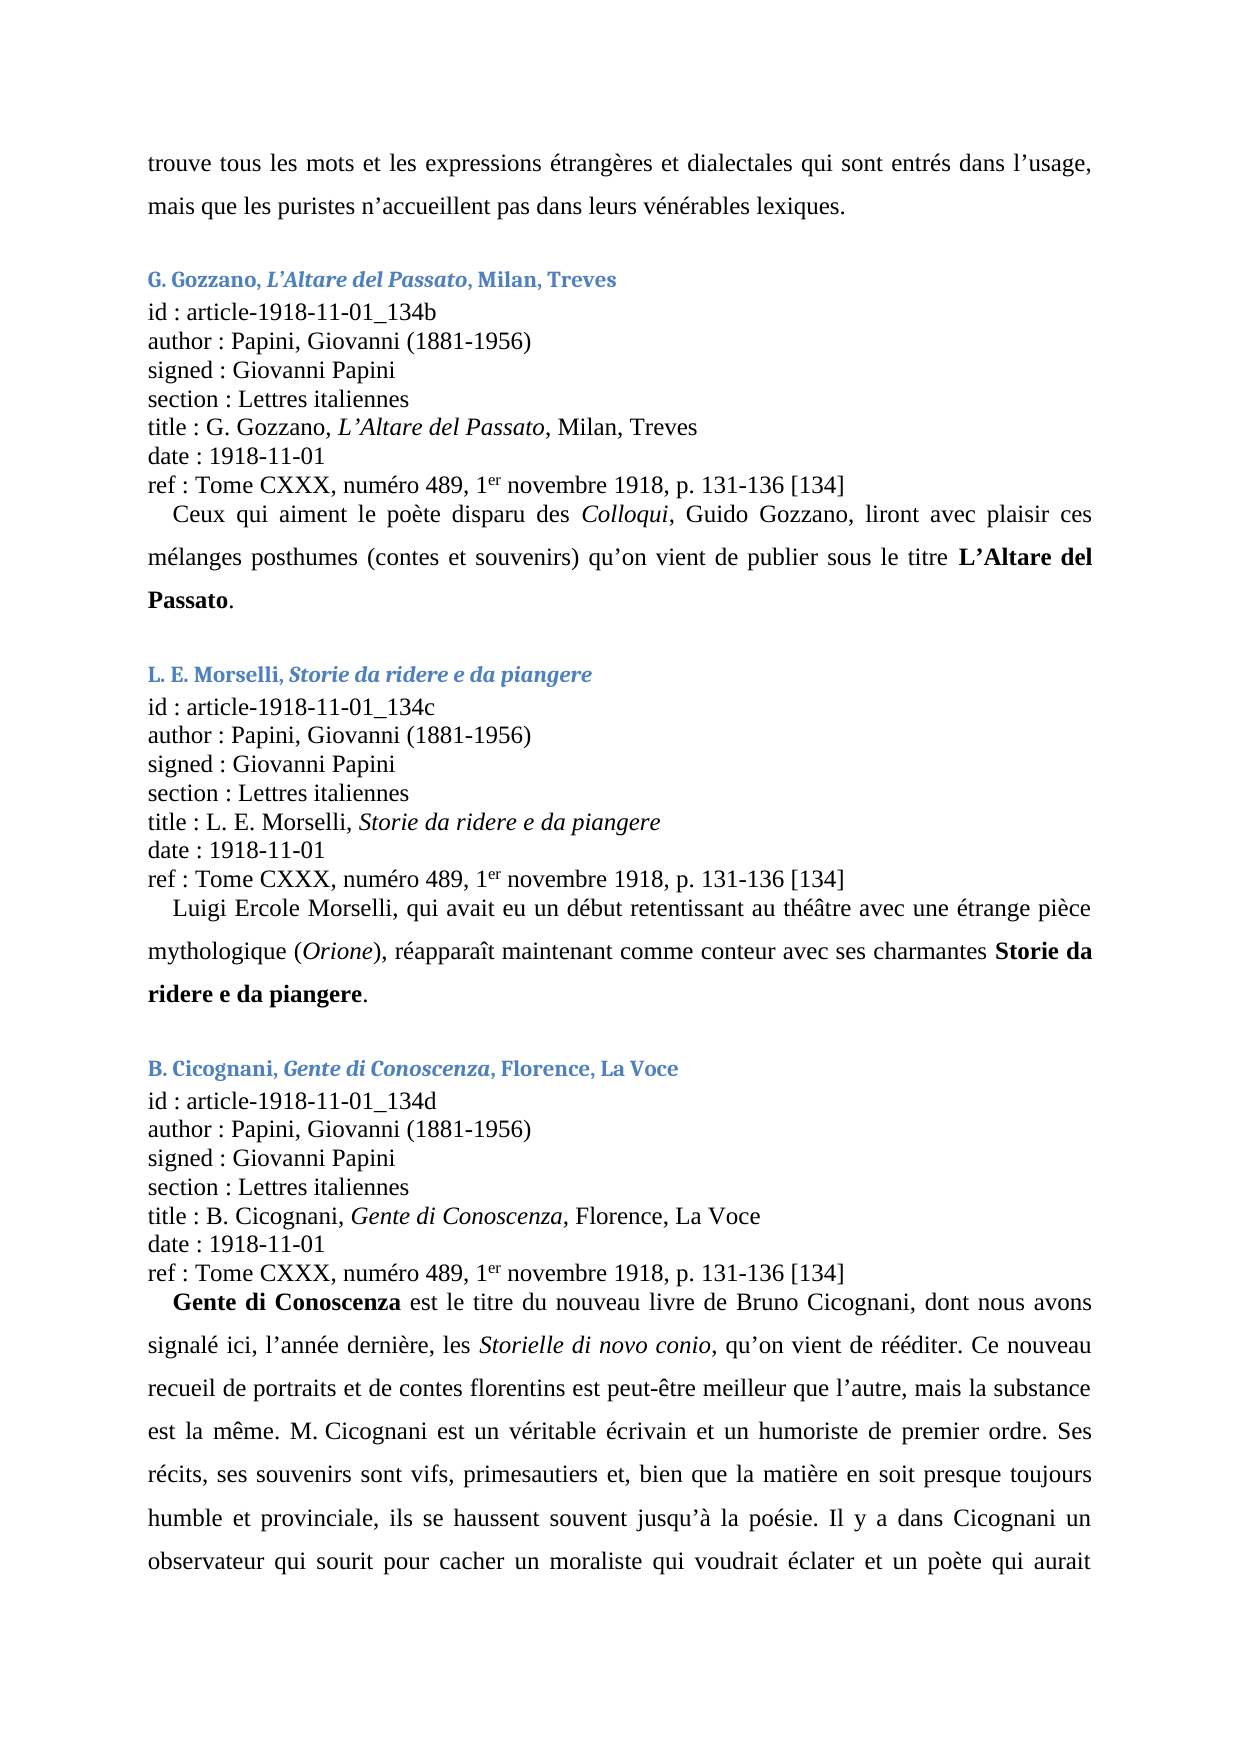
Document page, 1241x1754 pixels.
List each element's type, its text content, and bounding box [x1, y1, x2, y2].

text title : B. Cicognani, Gente di Conoscenza, Florence, La Voce [148, 1201, 1093, 1229]
text title : L. E. Morselli, Storie da ridere e da piangere [148, 807, 1093, 835]
text title : G. Gozzano, L’Altare del Passato, Milan, Treves [148, 412, 1093, 441]
text section : Lettres italiennes [148, 384, 1093, 412]
text ref : Tome CXXX, numéro 489, 1er novembre 1918, p. 131-136 [134] [148, 470, 1093, 499]
text signed : Giovanni Papini [148, 749, 1093, 778]
text author : Papini, Giovanni (1881-1956) [148, 1114, 1093, 1143]
subtitle B. Cicognani, Gente di Conoscenza, Florence, La Voce [148, 1056, 1093, 1082]
text id : article-1918-11-01_134b [148, 297, 1093, 326]
text Luigi Ercole Morselli, qui avait eu un début retentissant au théâtre avec une étrange pièce mythologique (Orione), réapparaît maintenant comme conteur avec ses charmantes Storie da ridere e da piangere. [148, 893, 1093, 1008]
text id : article-1918-11-01_134c [148, 692, 1093, 720]
text date : 1918-11-01 [148, 441, 1093, 470]
text id : article-1918-11-01_134d [148, 1086, 1093, 1114]
text trouve tous les mots et les expressions étrangères et dialectales qui sont entrés dans l’usage, mais que les puristes n’accueillent pas dans leurs vénérables lexiques. [148, 148, 1093, 219]
text signed : Giovanni Papini [148, 355, 1093, 384]
text section : Lettres italiennes [148, 1172, 1093, 1201]
text date : 1918-11-01 [148, 835, 1093, 864]
subtitle L. E. Morselli, Storie da ridere e da piangere [148, 661, 1093, 688]
text Gente di Conoscenza est le titre du nouveau livre de Bruno Cicognani, dont nous avons signalé ici, l’année dernière, les Storielle di novo conio, qu’on vient de rééditer. Ce nouveau recueil de portraits et de contes florentins est peut-être meilleur que l’autre, mais la substance est la même. M. Cicognani est un véritable écrivain et un humoriste de premier ordre. Ses récits, ses souvenirs sont vifs, primesautiers et, bien que la matière en soit presque toujours humble et provinciale, ils se haussent souvent jusqu’à la poésie. Il y a dans Cicognani un observateur qui sourit pour cacher un moraliste qui voudrait éclater et un poète qui aurait [148, 1287, 1093, 1574]
text section : Lettres italiennes [148, 778, 1093, 807]
text date : 1918-11-01 [148, 1229, 1093, 1258]
subtitle G. Gozzano, L’Altare del Passato, Milan, Treves [148, 267, 1093, 293]
text ref : Tome CXXX, numéro 489, 1er novembre 1918, p. 131-136 [134] [148, 1258, 1093, 1287]
text author : Papini, Giovanni (1881-1956) [148, 720, 1093, 749]
text signed : Giovanni Papini [148, 1143, 1093, 1172]
text ref : Tome CXXX, numéro 489, 1er novembre 1918, p. 131-136 [134] [148, 864, 1093, 893]
text author : Papini, Giovanni (1881-1956) [148, 326, 1093, 355]
text Ceux qui aiment le poète disparu des Colloqui, Guido Gozzano, liront avec plaisir ces mélanges posthumes (contes et souvenirs) qu’on vient de publier sous le titre L’Altare del Passato. [148, 499, 1093, 614]
